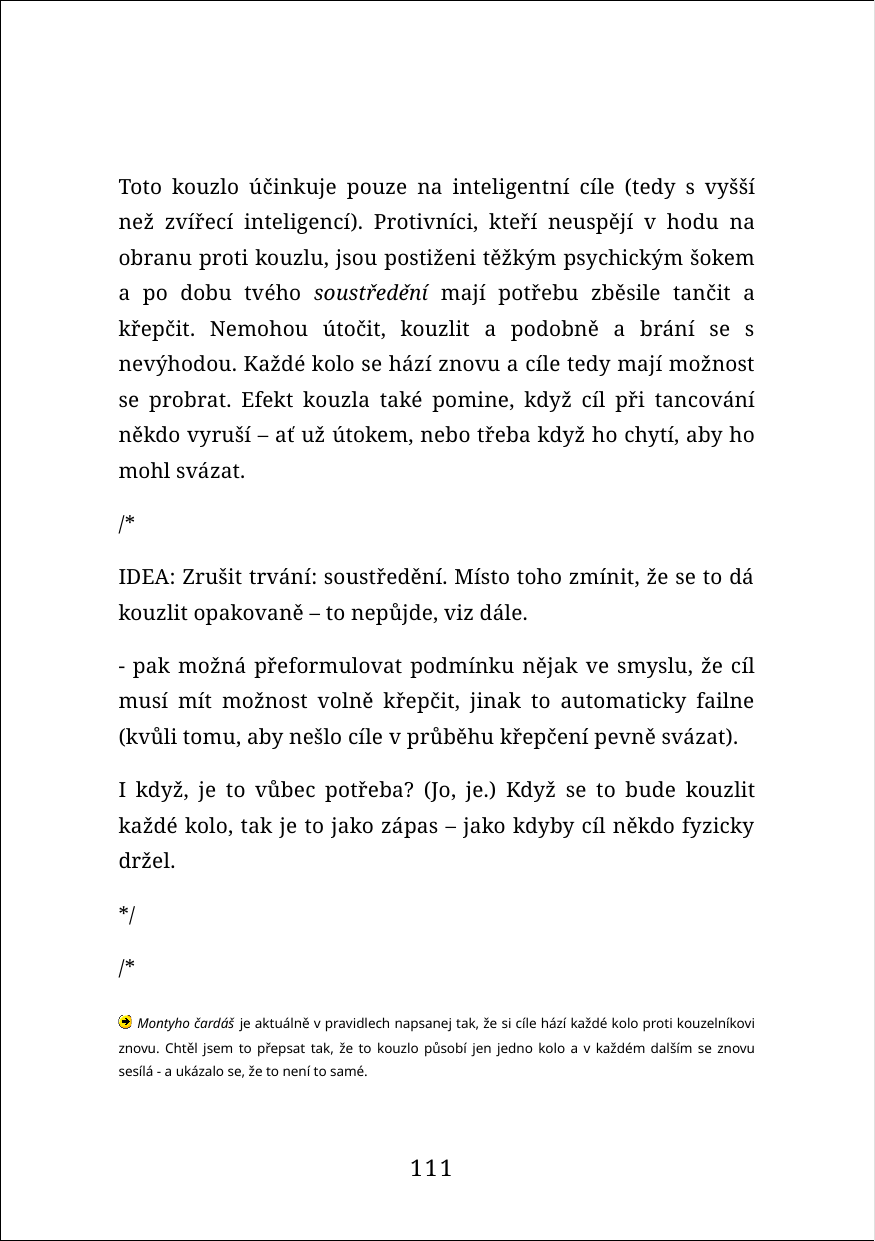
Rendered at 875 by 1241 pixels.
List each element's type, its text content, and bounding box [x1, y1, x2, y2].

text /* [118, 953, 756, 981]
text /* [118, 509, 756, 538]
text I když, je to vůbec potřeba? (Jo, je.) Když se to bude kouzlit každé kolo, tak je to jako zápas – jako kdyby cíl někdo fyzicky držel. [118, 775, 756, 875]
picture [118, 1015, 132, 1029]
text */ [118, 900, 756, 928]
text - pak možná přeformulovat podmínku nějak ve smyslu, že cíl musí mít možnost volně křepčit, jinak to automaticky failne (kvůli tomu, aby nešlo cíle v průběhu křepčení pevně svázat). [118, 651, 756, 751]
text Montyho čardáš je aktuálně v pravidlech napsanej tak, že si cíle hází každé kolo proti kouzelníkovi znovu. Chtěl jsem to přepsat tak, že to kouzlo působí jen jedno kolo a v každém dalším se znovu sesílá - a ukázalo se, že to není to samé. [118, 1006, 756, 1116]
text Toto kouzlo účinkuje pouze na inteligentní cíle (tedy s vyšší než zvířecí inteligencí). Protivníci, kteří neuspějí v hodu na obranu proti kouzlu, jsou postiženi těžkým psychickým šokem a po dobu tvého soustředění mají potřebu zběsile tančit a křepčit. Nemohou útočit, kouzlit a podobně a brání se s nevýhodou. Každé kolo se hází znovu a cíle tedy mají možnost se probrat. Efekt kouzla také pomine, když cíl při tancování někdo vyruší – ať už útokem, nebo třeba když ho chytí, aby ho mohl svázat. [118, 172, 756, 484]
text IDEA: Zrušit trvání: soustředění. Místo toho zmínit, že se to dá kouzlit opakovaně – to nepůjde, viz dále. [118, 562, 756, 626]
